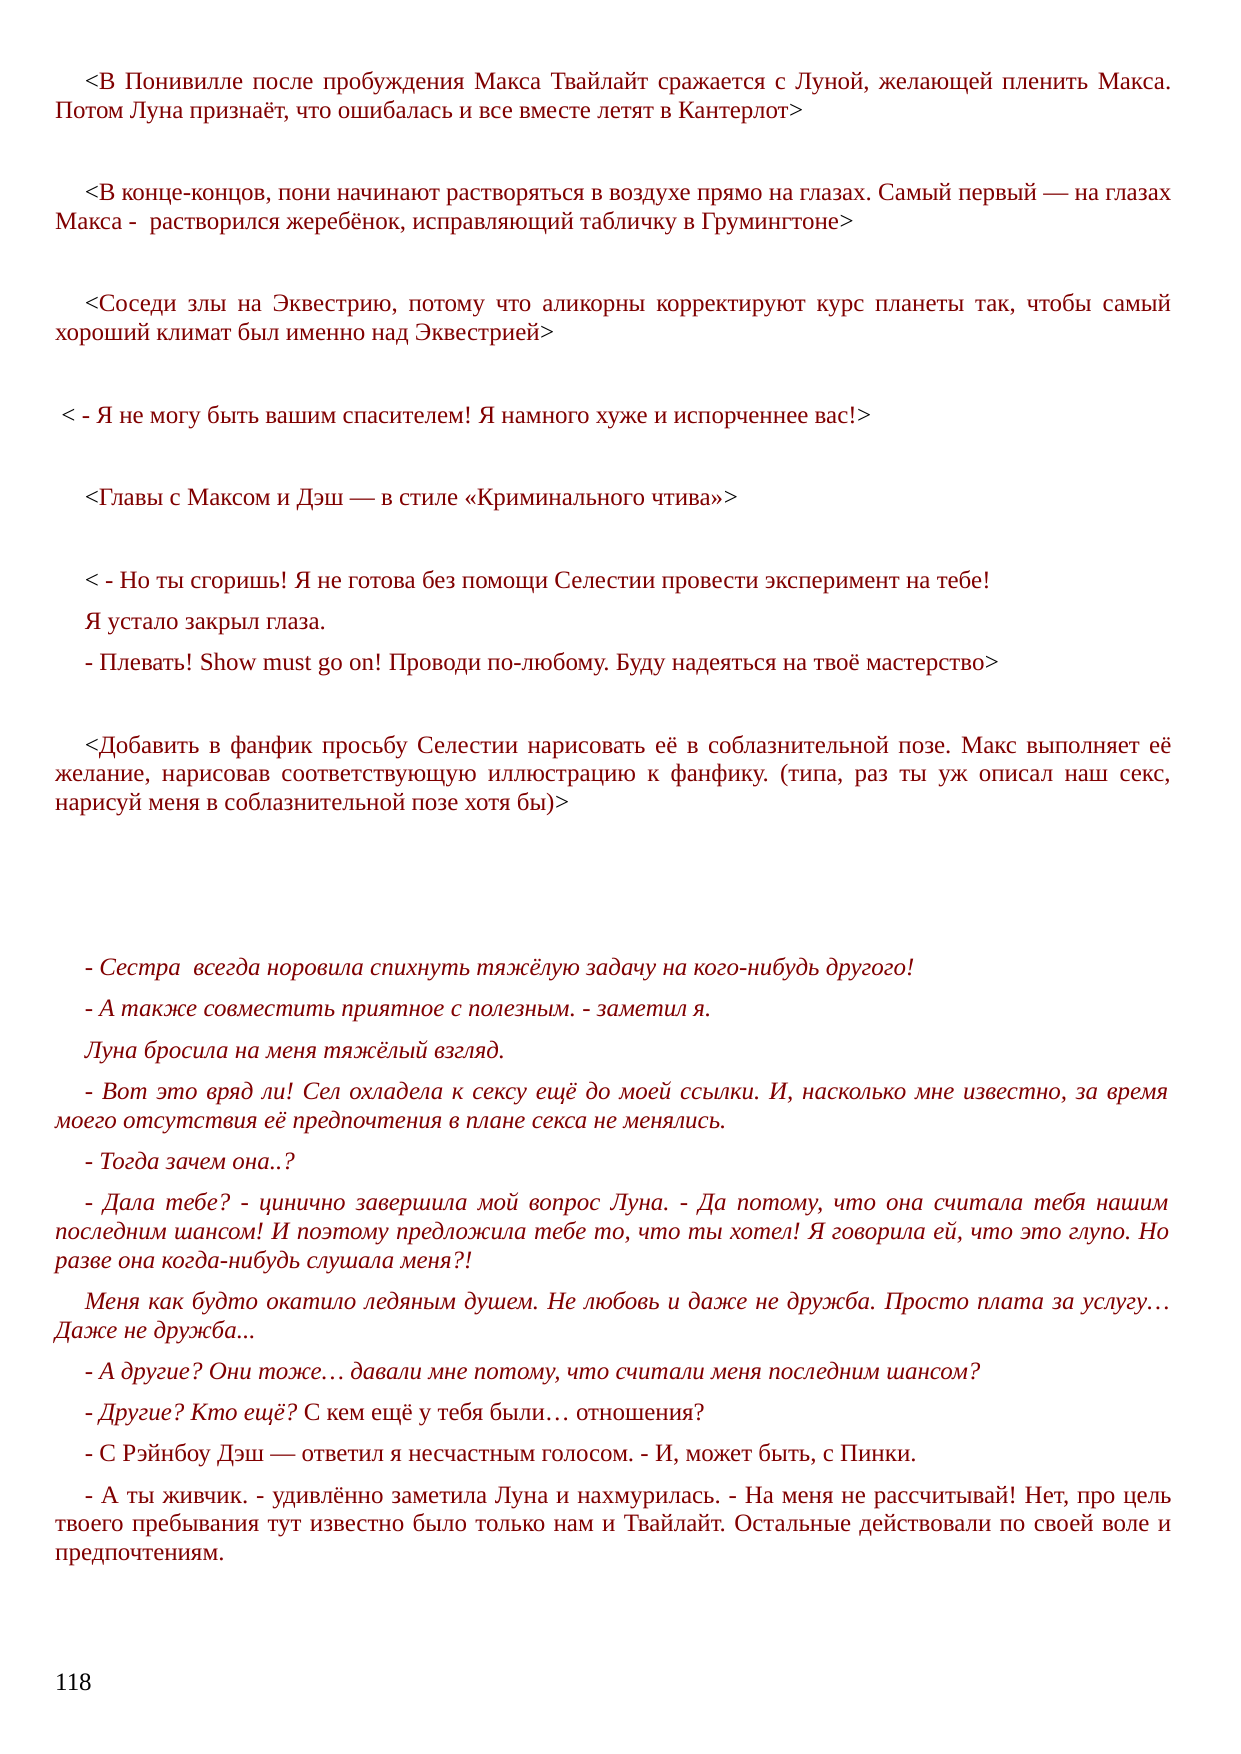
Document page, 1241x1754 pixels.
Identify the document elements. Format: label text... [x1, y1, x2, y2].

text <Главы с Максом и Дэш — в стиле «Криминального чтива»> [55, 482, 1173, 511]
text < - Я не могу быть вашим спасителем! Я намного хуже и испорченнее вас!> [55, 400, 1173, 428]
text - А также совместить приятное с полезным. - заметил я. [55, 993, 1173, 1022]
text - Плевать! Show must go on! Проводи по-любому. Буду надеяться на твоё мастерство> [55, 647, 1173, 676]
text Луна бросила на меня тяжёлый взгляд. [55, 1035, 1173, 1063]
text - Сестра всегда норовила спихнуть тяжёлую задачу на кого-нибудь другого! [55, 952, 1173, 981]
text <Соседи злы на Эквестрию, потому что аликорны корректируют курс планеты так, чтобы самый хороший климат был именно над Эквестрией> [55, 288, 1173, 346]
text - А ты живчик. - удивлённо заметила Луна и нахмурилась. - На меня не рассчитывай! Нет, про цель твоего пребывания тут известно было только нам и Твайлайт. Остальные действовали по своей воле и предпочтениям. [55, 1480, 1173, 1566]
text Меня как будто окатило ледяным душем. Не любовь и даже не дружба. Просто плата за услугу… Даже не дружба... [55, 1286, 1173, 1343]
text <В Понивилле после пробуждения Макса Твайлайт сражается с Луной, желающей пленить Макса. Потом Луна признаёт, что ошибалась и все вместе летят в Кантерлот> [55, 66, 1173, 123]
text - Вот это вряд ли! Сел охладела к сексу ещё до моей ссылки. И, насколько мне известно, за время моего отсутствия её предпочтения в плане секса не менялись. [55, 1076, 1173, 1133]
text < - Но ты сгоришь! Я не готова без помощи Селестии провести эксперимент на тебе! [55, 565, 1173, 593]
text - С Рэйнбоу Дэш — ответил я несчастным голосом. - И, может быть, с Пинки. [55, 1438, 1173, 1467]
text - А другие? Они тоже… давали мне потому, что считали меня последним шансом? [55, 1356, 1173, 1385]
text <В конце-концов, пони начинают растворяться в воздухе прямо на глазах. Самый первый — на глазах Макса - растворился жеребёнок, исправляющий табличку в Грумингтоне> [55, 177, 1173, 235]
text - Другие? Кто ещё? С кем ещё у тебя были… отношения? [55, 1397, 1173, 1426]
text - Дала тебе? - цинично завершила мой вопрос Луна. - Да потому, что она считала тебя нашим последним шансом! И поэтому предложила тебе то, что ты хотел! Я говорила ей, что это глупо. Но разве она когда-нибудь слушала меня?! [55, 1187, 1173, 1273]
text <Добавить в фанфик просьбу Селестии нарисовать её в соблазнительной позе. Макс выполняет её желание, нарисовав соответствующую иллюстрацию к фанфику. (типа, раз ты уж описал наш секс, нарисуй меня в соблазнительной позе хотя бы)> [55, 730, 1173, 816]
text Я устало закрыл глаза. [55, 606, 1173, 635]
text - Тогда зачем она..? [55, 1146, 1173, 1175]
